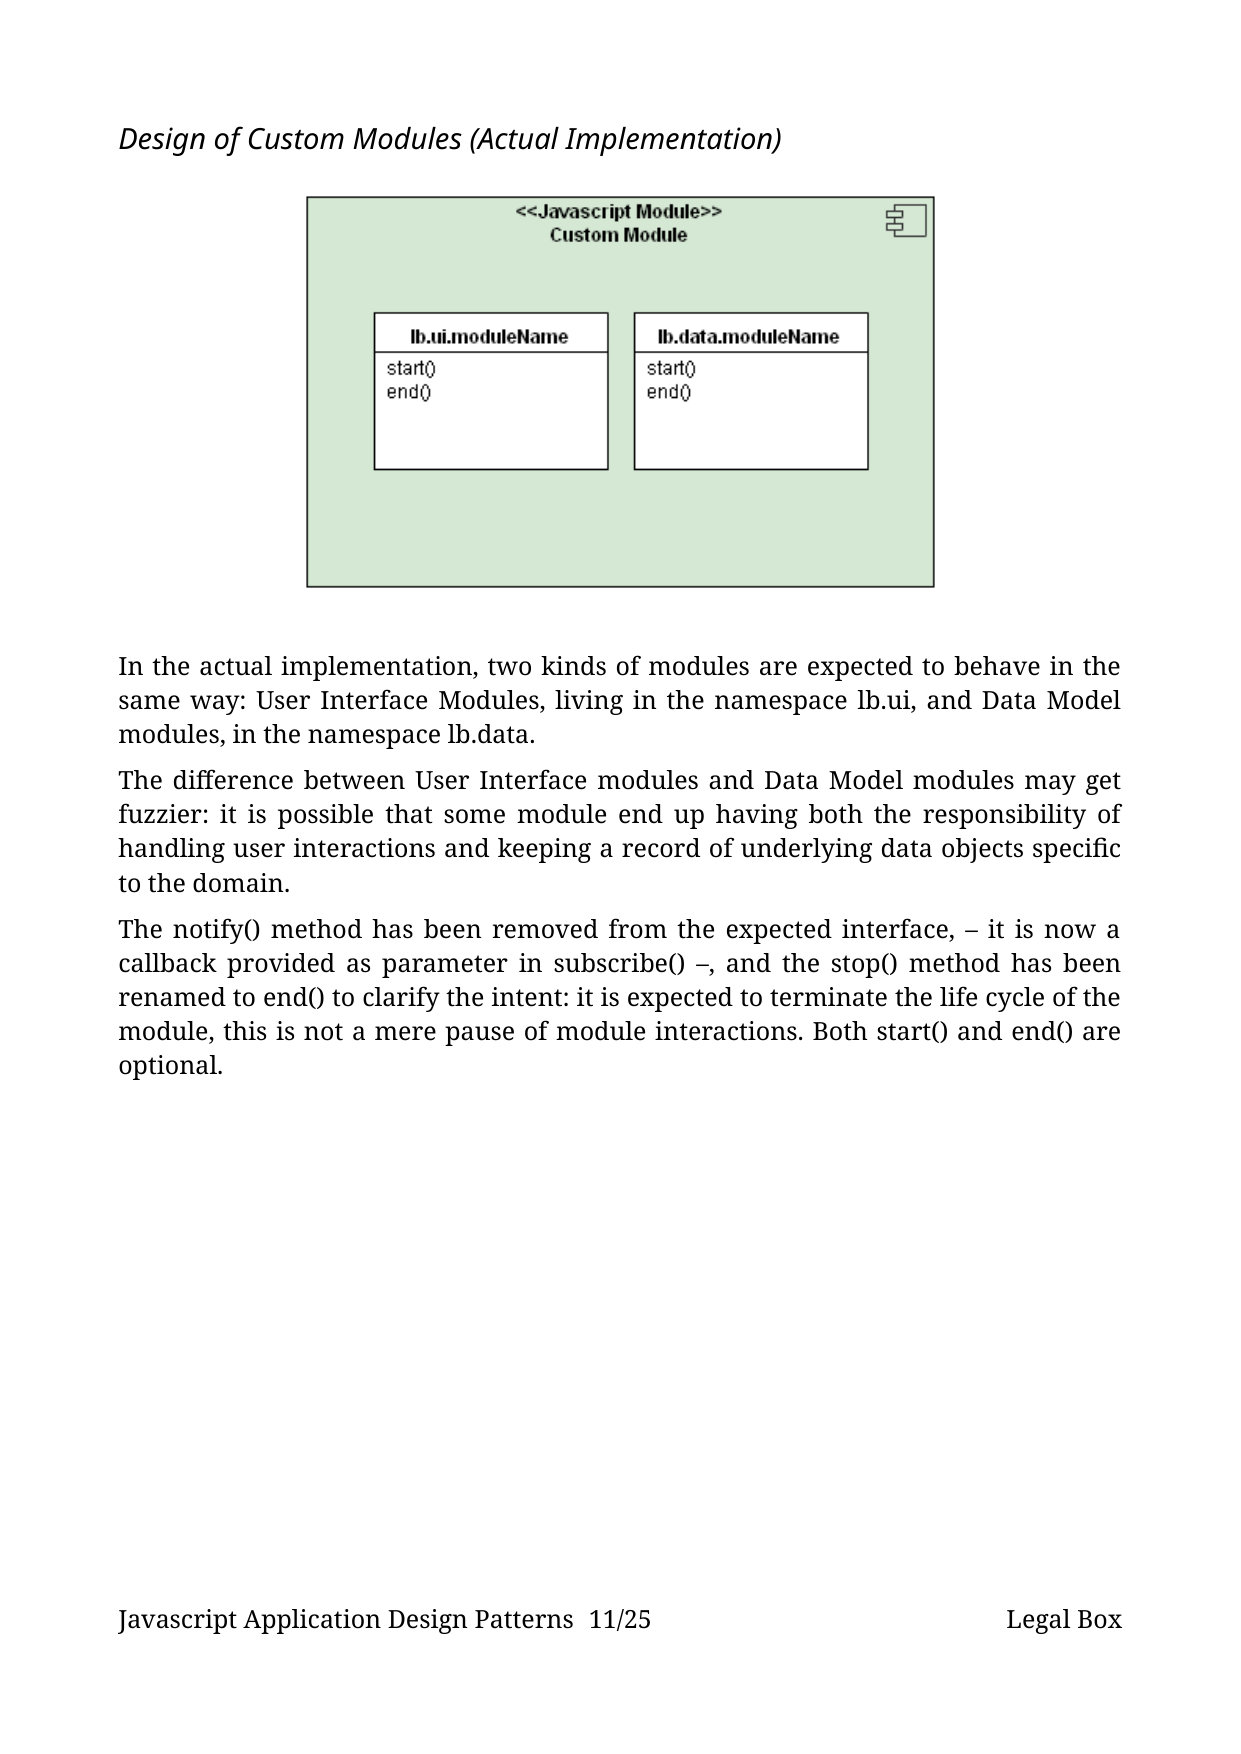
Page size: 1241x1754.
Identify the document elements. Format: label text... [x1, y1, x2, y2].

picture [292, 181, 949, 602]
text In the actual implementation, two kinds of modules are expected to behave in the same way: User Interface Modules, living in the namespace lb.ui, and Data Model modules, in the namespace lb.data. [118, 648, 1122, 751]
subtitle Design of Custom Modules (Actual Implementation) [118, 118, 1122, 158]
text The difference between User Interface modules and Data Model modules may get fuzzier: it is possible that some module end up having both the responsibility of handling user interactions and keeping a record of underlying data objects specific to the domain. [118, 763, 1122, 899]
text The notify() method has been removed from the expected interface, – it is now a callback provided as parameter in subscribe() –, and the stop() method has been renamed to end() to clarify the intent: it is expected to terminate the life cycle of the module, this is not a mere pause of module interactions. Both start() and end() are optional. [118, 912, 1122, 1082]
